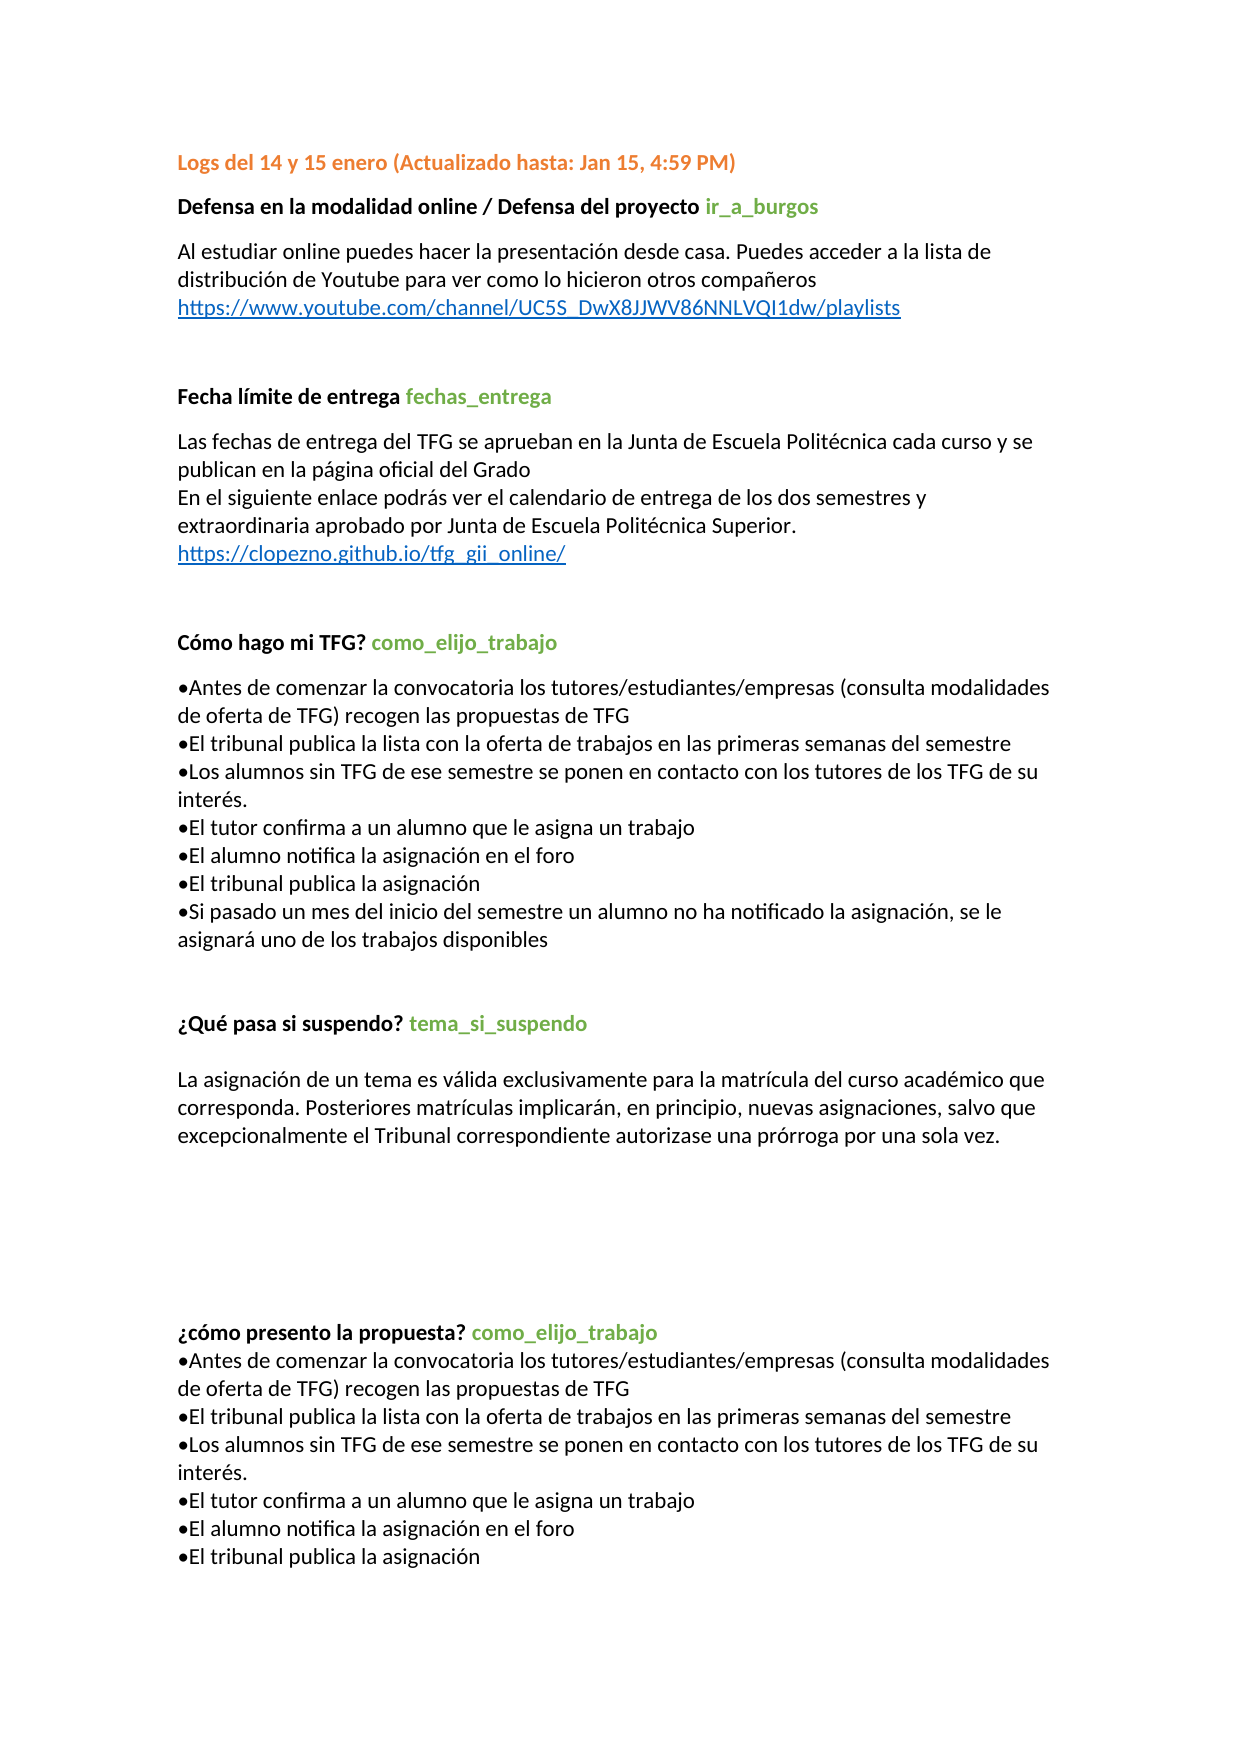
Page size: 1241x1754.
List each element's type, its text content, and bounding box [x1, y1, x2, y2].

text https://www.youtube.com/channel/UC5S_DwX8JJWV86NNLVQI1dw/playlists [177, 293, 1063, 321]
text Defensa en la modalidad online / Defensa del proyecto ir_a_burgos [177, 192, 1063, 220]
text Cómo hago mi TFG? como_elijo_trabajo [177, 628, 1063, 657]
text Fecha límite de entrega fechas_entrega [177, 382, 1063, 410]
text Al estudiar online puedes hacer la presentación desde casa. Puedes acceder a la lista de distribución de Youtube para ver como lo hicieron otros compañeros [177, 237, 1063, 293]
text •Los alumnos sin TFG de ese semestre se ponen en contacto con los tutores de los TFG de su interés. [177, 757, 1063, 813]
text •El tutor confirma a un alumno que le asigna un trabajo [177, 813, 1063, 841]
text En el siguiente enlace podrás ver el calendario de entrega de los dos semestres y extraordinaria aprobado por Junta de Escuela Politécnica Superior. [177, 483, 1063, 539]
text •El tutor confirma a un alumno que le asigna un trabajo [177, 1486, 1063, 1514]
text Logs del 14 y 15 enero (Actualizado hasta: Jan 15, 4:59 PM) [177, 148, 1063, 176]
text https://clopezno.github.io/tfg_gii_online/ [177, 539, 1063, 567]
text •El alumno notifica la asignación en el foro [177, 1514, 1063, 1542]
text •El tribunal publica la asignación [177, 869, 1063, 897]
text ¿Qué pasa si suspendo? tema_si_suspendo [177, 1009, 1063, 1037]
text •Si pasado un mes del inicio del semestre un alumno no ha notificado la asignación, se le asignará uno de los trabajos disponibles [177, 897, 1063, 953]
text Las fechas de entrega del TFG se aprueban en la Junta de Escuela Politécnica cada curso y se publican en la página oficial del Grado [177, 427, 1063, 483]
text ¿cómo presento la propuesta? como_elijo_trabajo [177, 1318, 1063, 1346]
text •El alumno notifica la asignación en el foro [177, 841, 1063, 869]
text •El tribunal publica la lista con la oferta de trabajos en las primeras semanas del semestre [177, 1402, 1063, 1430]
text •Los alumnos sin TFG de ese semestre se ponen en contacto con los tutores de los TFG de su interés. [177, 1430, 1063, 1486]
text La asignación de un tema es válida exclusivamente para la matrícula del curso académico que corresponda. Posteriores matrículas implicarán, en principio, nuevas asignaciones, salvo que excepcionalmente el Tribunal correspondiente autorizase una prórroga por una sola vez. [177, 1066, 1063, 1149]
text •El tribunal publica la asignación [177, 1542, 1063, 1570]
text •El tribunal publica la lista con la oferta de trabajos en las primeras semanas del semestre [177, 729, 1063, 757]
text •Antes de comenzar la convocatoria los tutores/estudiantes/empresas (consulta modalidades de oferta de TFG) recogen las propuestas de TFG [177, 1346, 1063, 1402]
text •Antes de comenzar la convocatoria los tutores/estudiantes/empresas (consulta modalidades de oferta de TFG) recogen las propuestas de TFG [177, 673, 1063, 729]
